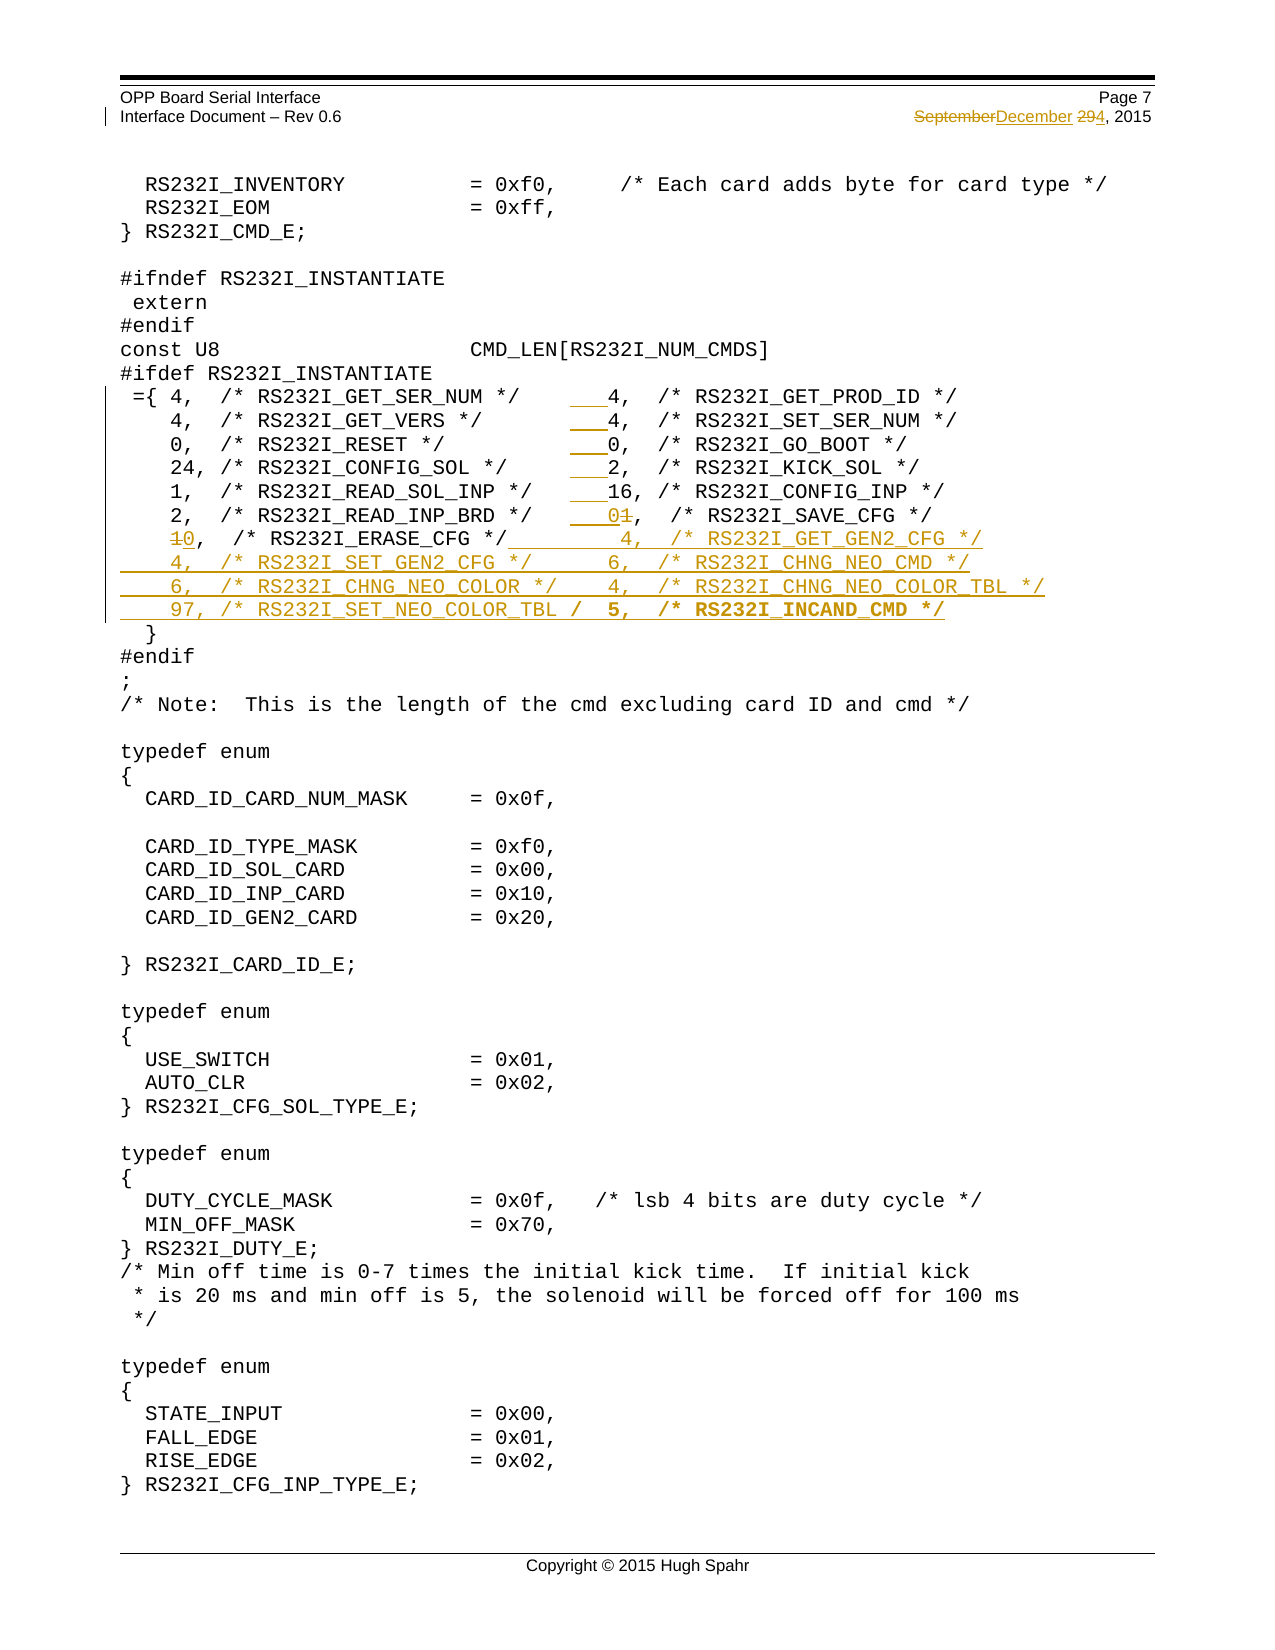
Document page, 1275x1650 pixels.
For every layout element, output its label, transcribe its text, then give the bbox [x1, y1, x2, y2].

text #endif [120, 316, 1155, 339]
text */ [120, 1309, 1155, 1332]
text CARD_ID_SOL_CARD = 0x00, [120, 859, 1155, 883]
text } [120, 623, 1155, 647]
text ={ 4, /* RS232I_GET_SER_NUM */ 4, /* RS232I_GET_PROD_ID */ [120, 386, 1155, 410]
text 2, /* RS232I_READ_INP_BRD */ 0, /* RS232I_SAVE_CFG */ [120, 505, 1155, 528]
text 6, /* RS232I_CHNG_NEO_COLOR */ 4, /* RS232I_CHNG_NEO_COLOR_TBL */ [120, 576, 1155, 599]
text } RS232I_DUTY_E; [120, 1238, 1155, 1261]
text #ifndef RS232I_INSTANTIATE [120, 268, 1155, 292]
text 97, /* RS232I_SET_NEO_COLOR_TBL / 5, /* RS232I_INCAND_CMD */ [120, 599, 1155, 623]
text /* Min off time is 0-7 times the initial kick time. If initial kick [120, 1261, 1155, 1285]
text 1, /* RS232I_READ_SOL_INP */ 16, /* RS232I_CONFIG_INP */ [120, 481, 1155, 505]
text /* Note: This is the length of the cmd excluding card ID and cmd */ [120, 694, 1155, 717]
text { [120, 1379, 1155, 1403]
text 4, /* RS232I_SET_GEN2_CFG */ 6, /* RS232I_CHNG_NEO_CMD */ [120, 552, 1155, 576]
text CARD_ID_GEN2_CARD = 0x20, [120, 907, 1155, 930]
text RS232I_INVENTORY = 0xf0, /* Each card adds byte for card type */ [120, 174, 1155, 197]
text CARD_ID_CARD_NUM_MASK = 0x0f, [120, 788, 1155, 812]
text extern [120, 292, 1155, 316]
text { [120, 1167, 1155, 1190]
text #endif [120, 647, 1155, 670]
text { [120, 765, 1155, 788]
text } RS232I_CFG_SOL_TYPE_E; [120, 1096, 1155, 1119]
text CARD_ID_INP_CARD = 0x10, [120, 883, 1155, 907]
text #ifdef RS232I_INSTANTIATE [120, 363, 1155, 386]
text ; [120, 670, 1155, 694]
text } RS232I_CARD_ID_E; [120, 954, 1155, 978]
text STATE_INPUT = 0x00, [120, 1403, 1155, 1427]
text * is 20 ms and min off is 5, the solenoid will be forced off for 100 ms [120, 1285, 1155, 1309]
text RS232I_EOM = 0xff, [120, 197, 1155, 221]
text FALL_EDGE = 0x01, [120, 1427, 1155, 1451]
text DUTY_CYCLE_MASK = 0x0f, /* lsb 4 bits are duty cycle */ [120, 1190, 1155, 1214]
text typedef enum [120, 1001, 1155, 1025]
text typedef enum [120, 1356, 1155, 1379]
text const U8 CMD_LEN[RS232I_NUM_CMDS] [120, 339, 1155, 363]
text typedef enum [120, 1143, 1155, 1167]
text typedef enum [120, 741, 1155, 765]
text RISE_EDGE = 0x02, [120, 1451, 1155, 1474]
text AUTO_CLR = 0x02, [120, 1072, 1155, 1096]
text MIN_OFF_MASK = 0x70, [120, 1214, 1155, 1238]
text { [120, 1025, 1155, 1048]
text 0, /* RS232I_ERASE_CFG */ 4, /* RS232I_GET_GEN2_CFG */ [120, 528, 1155, 552]
text } RS232I_CFG_INP_TYPE_E; [120, 1474, 1155, 1498]
text } RS232I_CMD_E; [120, 221, 1155, 244]
text 24, /* RS232I_CONFIG_SOL */ 2, /* RS232I_KICK_SOL */ [120, 457, 1155, 481]
text 4, /* RS232I_GET_VERS */ 4, /* RS232I_SET_SER_NUM */ [120, 410, 1155, 434]
text USE_SWITCH = 0x01, [120, 1048, 1155, 1072]
text CARD_ID_TYPE_MASK = 0xf0, [120, 836, 1155, 859]
text 0, /* RS232I_RESET */ 0, /* RS232I_GO_BOOT */ [120, 434, 1155, 457]
